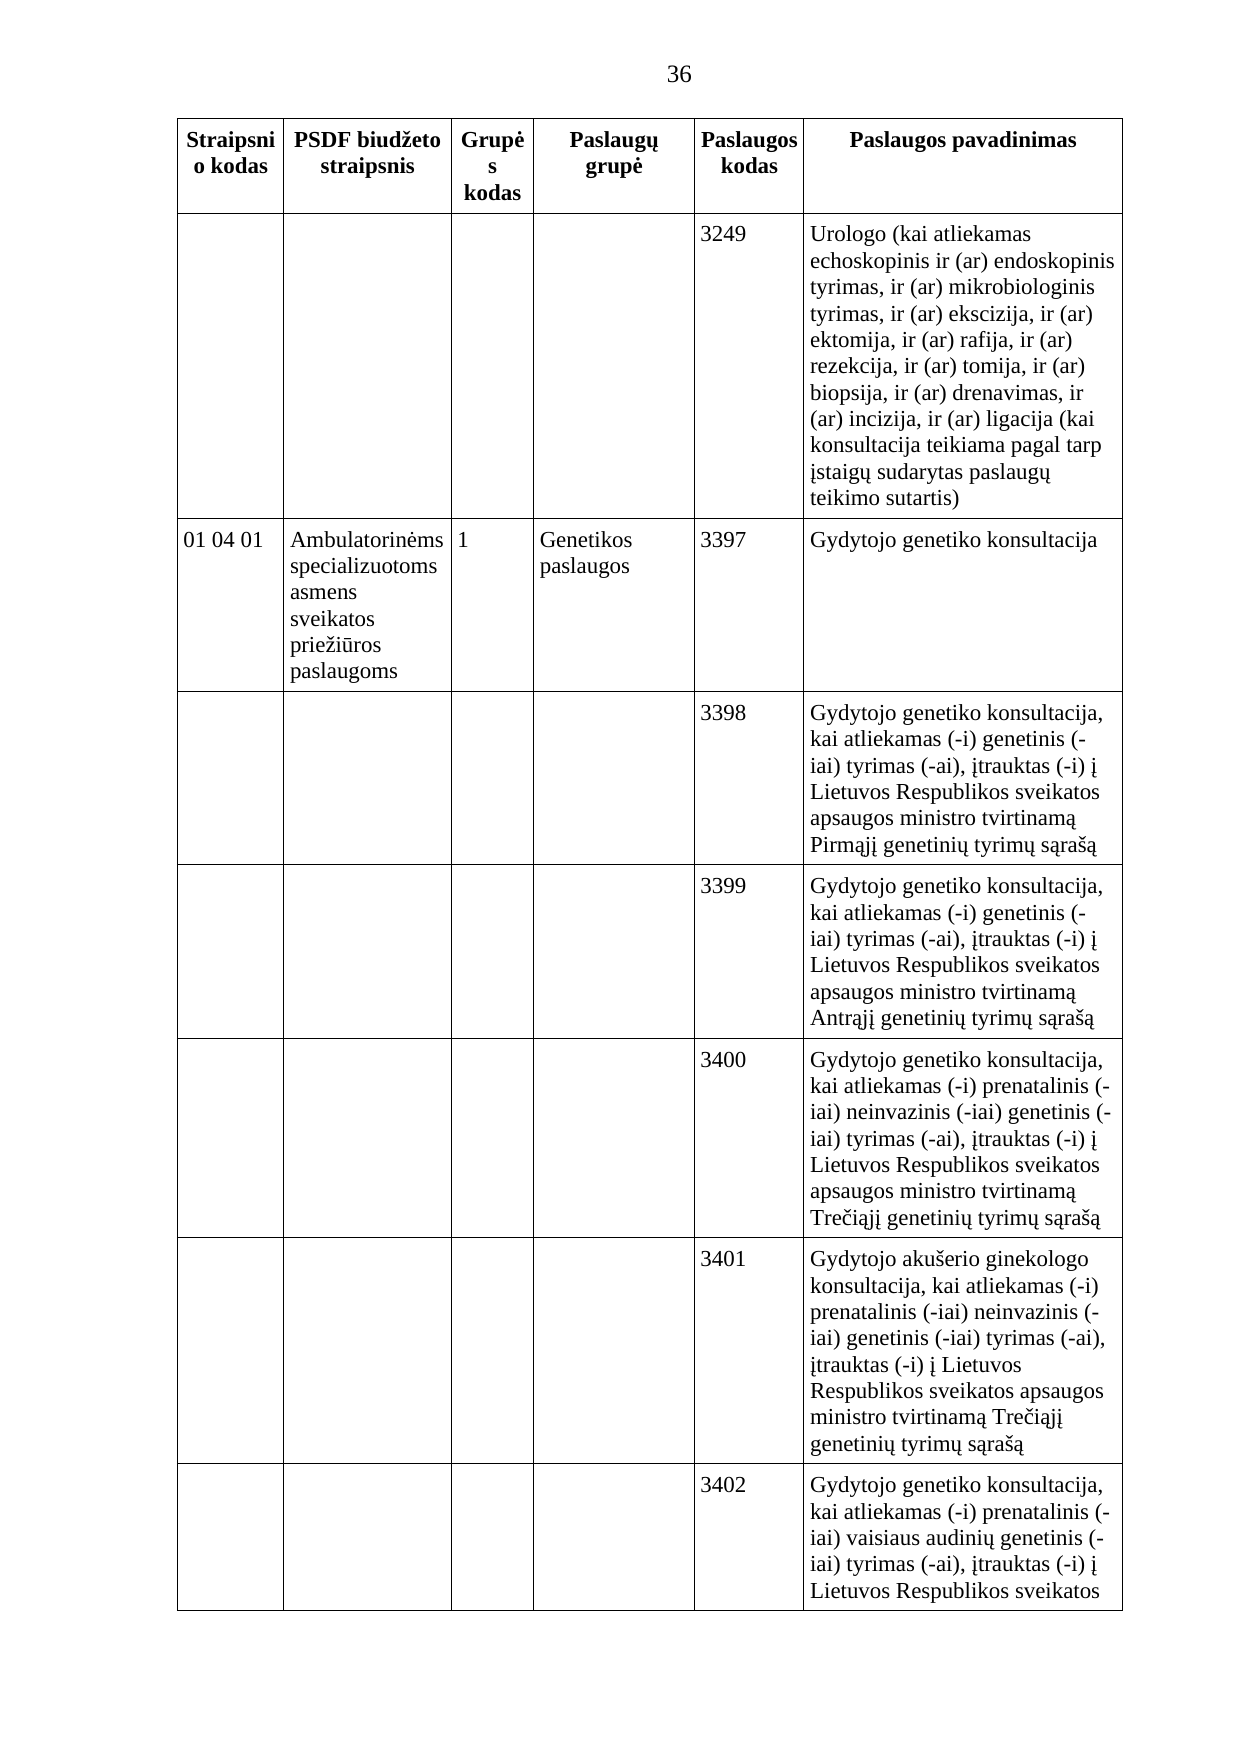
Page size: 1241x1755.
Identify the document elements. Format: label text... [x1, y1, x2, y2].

table_cell [178, 865, 283, 1037]
table_cell [284, 865, 451, 1037]
table_cell 3402 [695, 1464, 803, 1610]
table_cell 3397 [695, 519, 803, 691]
table_cell [452, 692, 533, 864]
table_header PSDF biudžeto straipsnis [284, 119, 451, 212]
table_header Paslaugos kodas [695, 119, 803, 212]
table_cell [452, 865, 533, 1037]
table_header Paslaugų grupė [534, 119, 694, 212]
table_cell [284, 1464, 451, 1610]
table_cell [452, 1464, 533, 1610]
table_cell [284, 692, 451, 864]
table_cell 3249 [695, 214, 803, 517]
table_cell [534, 1464, 694, 1610]
table_cell [534, 214, 694, 517]
table_cell [452, 1238, 533, 1463]
table_cell [178, 1238, 283, 1463]
table_cell [452, 1039, 533, 1237]
table_cell Gydytojo akušerio ginekologo konsultacija, kai atliekamas (-i) prenatalinis (-iai) neinvazinis (-iai) genetinis (-iai) tyrimas (-ai), įtrauktas (-i) į Lietuvos Respublikos sveikatos apsaugos ministro tvirtinamą Trečiąjį genetinių tyrimų sąrašą [804, 1238, 1122, 1463]
table_cell 3400 [695, 1039, 803, 1237]
table_header Straipsnio kodas [178, 119, 283, 212]
table_cell Gydytojo genetiko konsultacija, kai atliekamas (-i) genetinis (-iai) tyrimas (-ai), įtrauktas (-i) į Lietuvos Respublikos sveikatos apsaugos ministro tvirtinamą Pirmąjį genetinių tyrimų sąrašą [804, 692, 1122, 864]
table_cell 1 [452, 519, 533, 691]
table_header Paslaugos pavadinimas [804, 119, 1122, 212]
table_cell 3398 [695, 692, 803, 864]
table_cell 3399 [695, 865, 803, 1037]
table_cell 3401 [695, 1238, 803, 1463]
table_cell [534, 1039, 694, 1237]
table_cell [178, 1039, 283, 1237]
table_cell [534, 1238, 694, 1463]
table_cell [284, 214, 451, 517]
table_cell Gydytojo genetiko konsultacija, kai atliekamas (-i) prenatalinis (-iai) neinvazinis (-iai) genetinis (-iai) tyrimas (-ai), įtrauktas (-i) į Lietuvos Respublikos sveikatos apsaugos ministro tvirtinamą Trečiąjį genetinių tyrimų sąrašą [804, 1039, 1122, 1237]
table_cell Genetikos paslaugos [534, 519, 694, 691]
table_cell [534, 692, 694, 864]
table_cell [178, 214, 283, 517]
table_cell [534, 865, 694, 1037]
table_cell [284, 1238, 451, 1463]
table_cell [178, 692, 283, 864]
table_cell Gydytojo genetiko konsultacija [804, 519, 1122, 691]
table_cell Gydytojo genetiko konsultacija, kai atliekamas (-i) prenatalinis (-iai) vaisiaus audinių genetinis (-iai) tyrimas (-ai), įtrauktas (-i) į Lietuvos Respublikos sveikatos [804, 1464, 1122, 1610]
table_cell Ambulatorinėms specializuotoms asmens sveikatos priežiūros paslaugoms [284, 519, 451, 691]
table_cell Gydytojo genetiko konsultacija, kai atliekamas (-i) genetinis (-iai) tyrimas (-ai), įtrauktas (-i) į Lietuvos Respublikos sveikatos apsaugos ministro tvirtinamą Antrąjį genetinių tyrimų sąrašą [804, 865, 1122, 1037]
table_header Grupės kodas [452, 119, 533, 212]
table_cell 01 04 01 [178, 519, 283, 691]
table_cell Urologo (kai atliekamas echoskopinis ir (ar) endoskopinis tyrimas, ir (ar) mikrobiologinis tyrimas, ir (ar) ekscizija, ir (ar) ektomija, ir (ar) rafija, ir (ar) rezekcija, ir (ar) tomija, ir (ar) biopsija, ir (ar) drenavimas, ir (ar) incizija, ir (ar) ligacija (kai konsultacija teikiama pagal tarp įstaigų sudarytas paslaugų teikimo sutartis) [804, 214, 1122, 517]
table_cell [284, 1039, 451, 1237]
table_cell [452, 214, 533, 517]
table_cell [178, 1464, 283, 1610]
